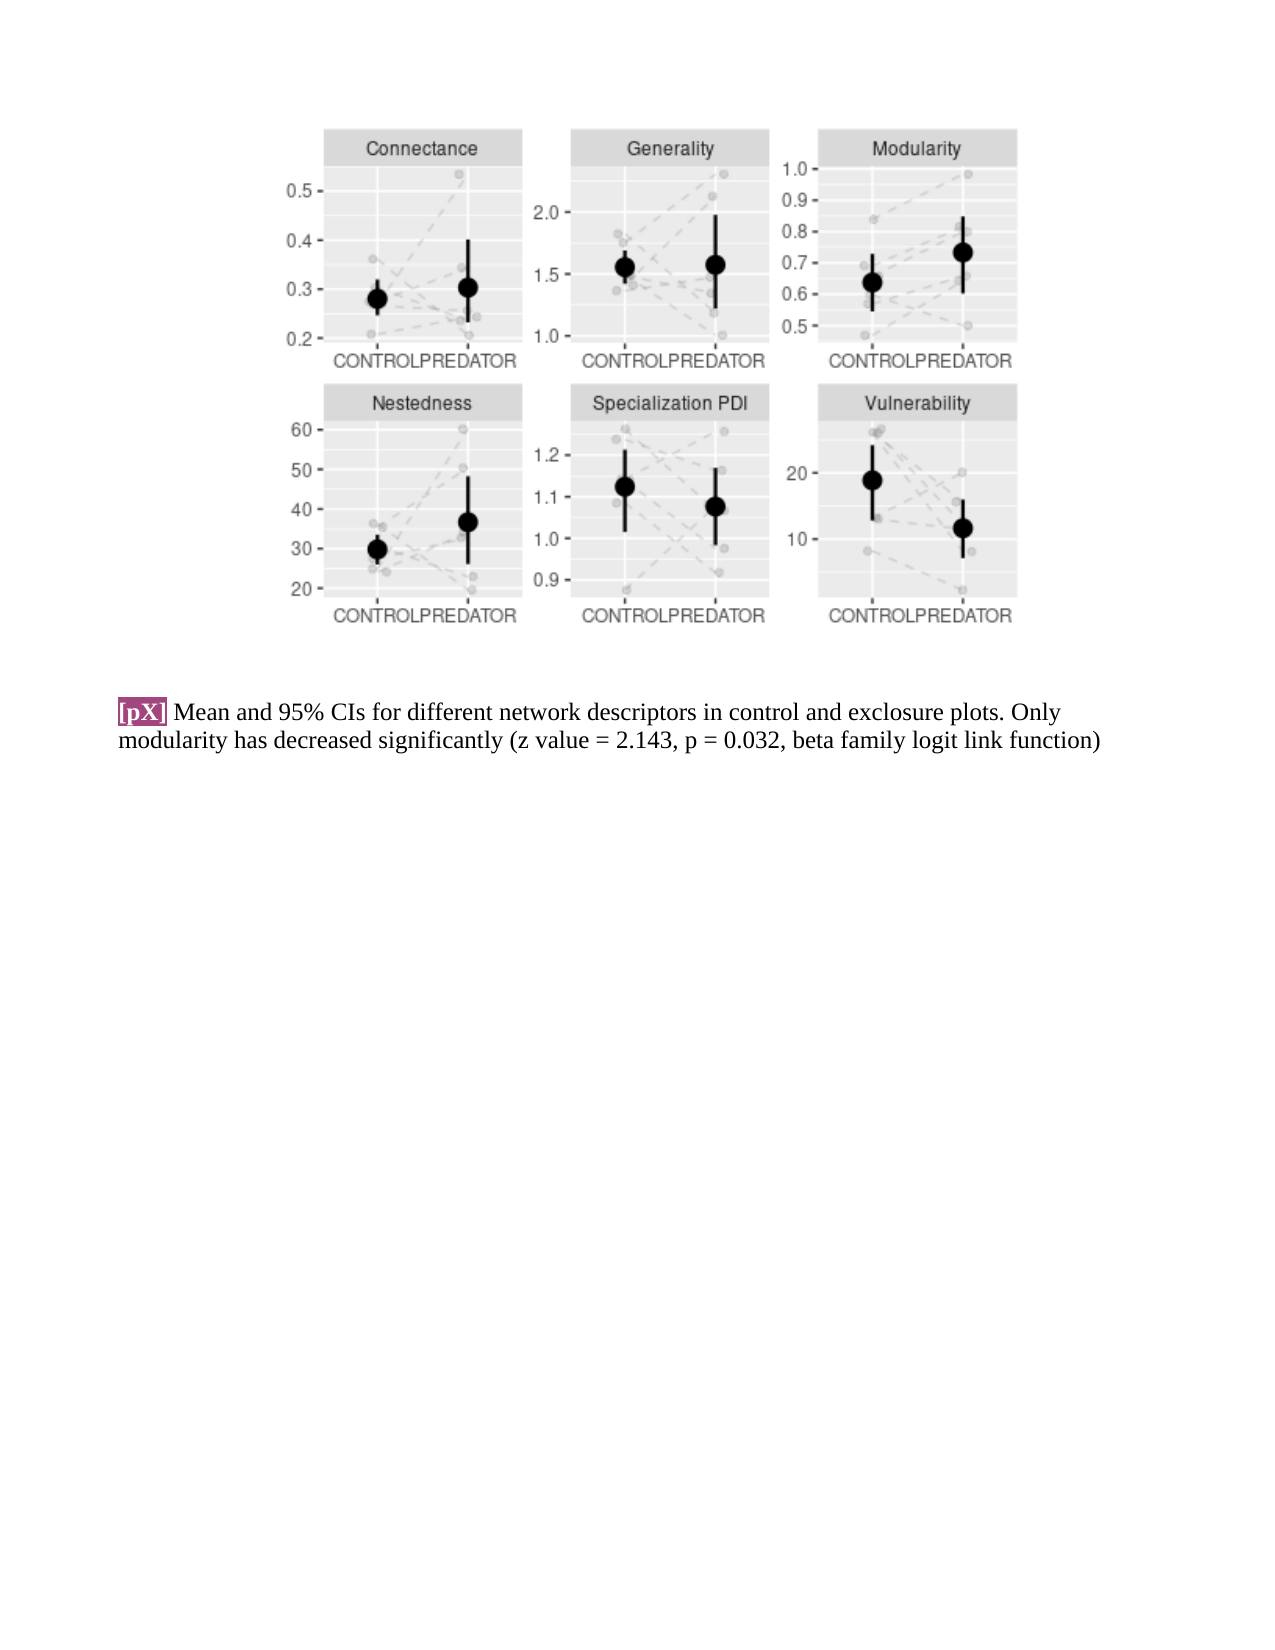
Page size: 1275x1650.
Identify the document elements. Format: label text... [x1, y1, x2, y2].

text [pX] Mean and 95% CIs for different network descriptors in control and exclosure plots. Only modularity has decreased significantly (z value = 2.143, p = 0.032, beta family logit link function) [118, 697, 1157, 754]
picture [246, 118, 1029, 668]
